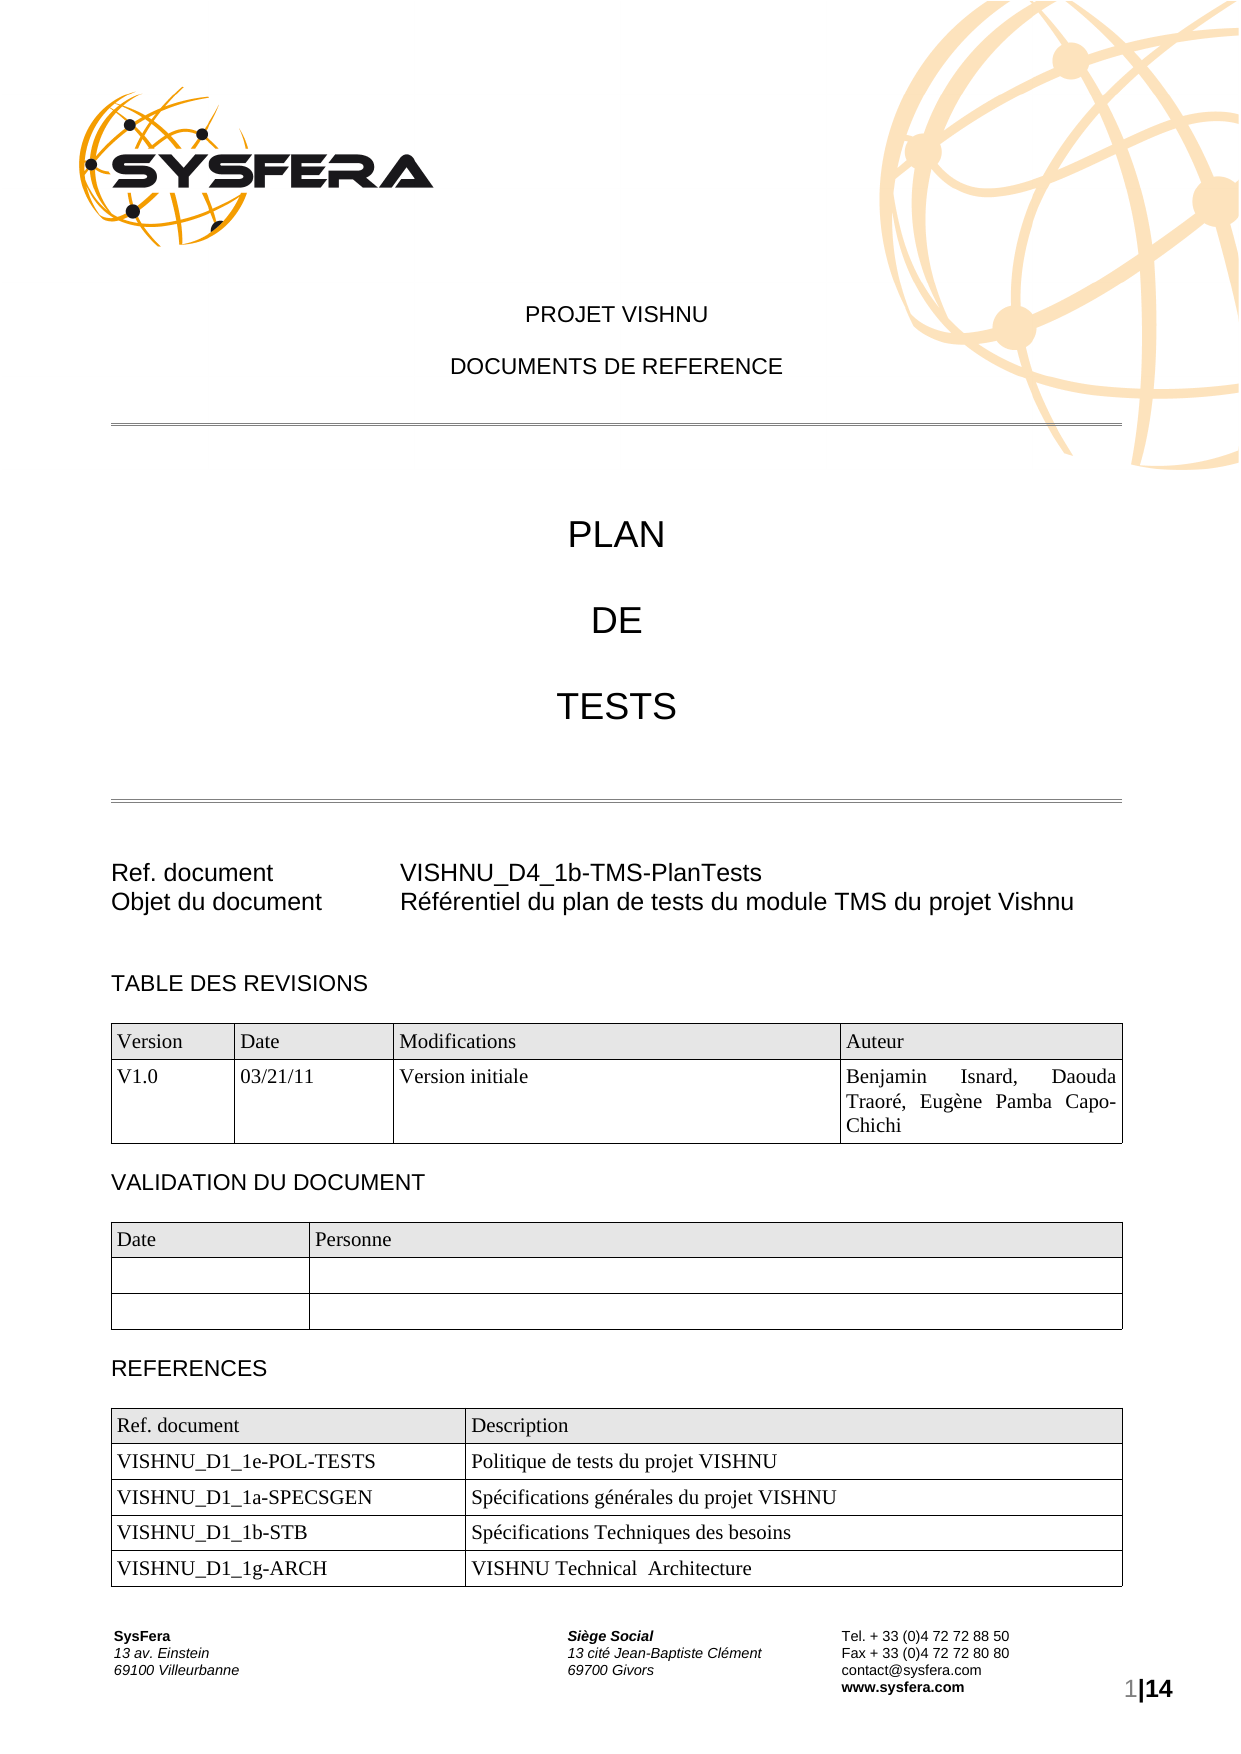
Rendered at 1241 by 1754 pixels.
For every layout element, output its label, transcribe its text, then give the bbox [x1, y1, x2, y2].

text DE [111, 555, 1122, 641]
table_cell VISHNU_D1_1b-STB [112, 1516, 465, 1550]
table_cell Spécifications Techniques des besoins [466, 1516, 1122, 1550]
table_header Ref. document [112, 1409, 465, 1443]
table_cell Politique de tests du projet VISHNU [466, 1444, 1122, 1479]
table_header VISHNU_D4_1b-TMS-PlanTests [400, 858, 1122, 886]
table_cell V1.0 [112, 1060, 234, 1142]
table_cell Objet du document [111, 886, 400, 915]
table_cell [112, 1258, 309, 1293]
table_header Auteur [841, 1024, 1122, 1059]
table_cell [112, 1294, 309, 1328]
table_cell [310, 1258, 1122, 1293]
table_cell VISHNU_D1_1e-POL-TESTS [112, 1444, 465, 1479]
table_cell [400, 915, 1122, 944]
table_header Ref. document [111, 858, 400, 886]
text TESTS [111, 684, 1122, 728]
table_header Version [112, 1024, 234, 1059]
text TABLE DES REVISIONS [111, 970, 1122, 997]
table_cell VISHNU_D1_1g-ARCH [112, 1551, 465, 1586]
table_header Personne [310, 1223, 1122, 1257]
table_header Date [112, 1223, 309, 1257]
text REFERENCES [111, 1355, 1122, 1381]
table_header Modifications [394, 1024, 840, 1059]
table_cell VISHNU Technical Architecture [466, 1551, 1122, 1586]
table_cell Spécifications générales du projet VISHNU [466, 1480, 1122, 1514]
text VALIDATION DU DOCUMENT [111, 1169, 1122, 1195]
table_cell VISHNU_D1_1a-SPECSGEN [112, 1480, 465, 1514]
picture [2, 1, 1239, 470]
table_cell Version initiale [394, 1060, 840, 1142]
table_cell [111, 915, 400, 944]
text PLAN [111, 512, 1122, 555]
table_cell [310, 1294, 1122, 1328]
table_header Description [466, 1409, 1122, 1443]
table_cell Référentiel du plan de tests du module TMS du projet Vishnu [400, 886, 1122, 915]
table_cell Benjamin Isnard, Daouda Traoré, Eugène Pamba Capo-Chichi [841, 1060, 1122, 1142]
table_header Date [235, 1024, 393, 1059]
table_cell 21/03/11 [235, 1060, 393, 1142]
